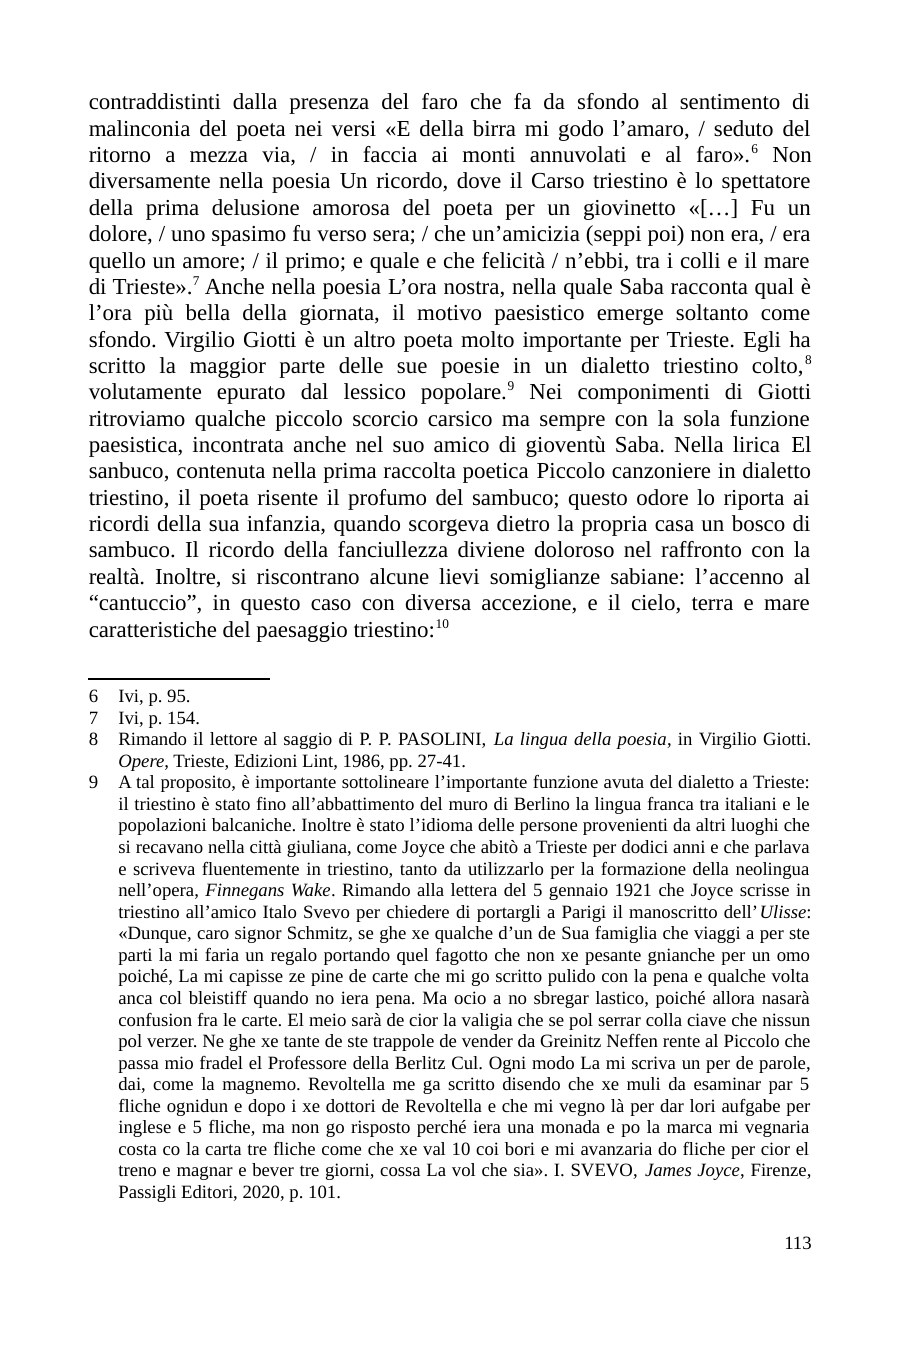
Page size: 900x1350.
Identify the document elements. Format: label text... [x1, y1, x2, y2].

text Ivi, p. 154. [88, 707, 811, 728]
text Rimando il lettore al saggio di P. P. PASOLINI, La lingua della poesia, in Virgilio Giotti. Opere, Trieste, Edizioni Lint, 1986, pp. 27-41. [88, 728, 811, 771]
text A tal proposito, è importante sottolineare l’importante funzione avuta del dialetto a Trieste: il triestino è stato fino all’abbattimento del muro di Berlino la lingua franca tra italiani e le popolazioni balcaniche. Inoltre è stato l’idioma delle persone provenienti da altri luoghi che si recavano nella città giuliana, come Joyce che abitò a Trieste per dodici anni e che parlava e scriveva fluentemente in triestino, tanto da utilizzarlo per la formazione della neolingua nell’opera, Finnegans Wake. Rimando alla lettera del 5 gennaio 1921 che Joyce scrisse in triestino all’amico Italo Svevo per chiedere di portargli a Parigi il manoscritto dell’Ulisse: «Dunque, caro signor Schmitz, se ghe xe qualche d’un de Sua famiglia che viaggi a per ste parti la mi faria un regalo portando quel fagotto che non xe pesante gnianche per un omo poiché, La mi capisse ze pine de carte che mi go scritto pulido con la pena e qualche volta anca col bleistiff quando no iera pena. Ma ocio a no sbregar lastico, poiché allora nasarà confusion fra le carte. El meio sarà de cior la valigia che se pol serrar colla ciave che nissun pol verzer. Ne ghe xe tante de ste trappole de vender da Greinitz Neffen rente al Piccolo che passa mio fradel el Professore della Berlitz Cul. Ogni modo La mi scriva un per de parole, dai, come la magnemo. Revoltella me ga scritto disendo che xe muli da esaminar par 5 fliche ognidun e dopo i xe dottori de Revoltella e che mi vegno là per dar lori aufgabe per inglese e 5 fliche, ma non go risposto perché iera una monada e po la marca mi vegnaria costa co la carta tre fliche come che xe val 10 coi bori e mi avanzaria do fliche per cior el treno e magnar e bever tre giorni, cossa La vol che sia». I. SVEVO, James Joyce, Firenze, Passigli Editori, 2020, p. 101. [88, 771, 811, 1202]
text Ivi, p. 95. [88, 685, 811, 707]
text contraddistinti dalla presenza del faro che fa da sfondo al sentimento di malinconia del poeta nei versi «E della birra mi godo l’amaro, / seduto del ritorno a mezza via, / in faccia ai monti annuvolati e al faro». Non diversamente nella poesia Un ricordo, dove il Carso triestino è lo spettatore della prima delusione amorosa del poeta per un giovinetto «[…] Fu un dolore, / uno spasimo fu verso sera; / che un’amicizia (seppi poi) non era, / era quello un amore; / il primo; e quale e che felicità / n’ebbi, tra i colli e il mare di Trieste». Anche nella poesia L’ora nostra, nella quale Saba racconta qual è l’ora più bella della giornata, il motivo paesistico emerge soltanto come sfondo. Virgilio Giotti è un altro poeta molto importante per Trieste. Egli ha scritto la maggior parte delle sue poesie in un dialetto triestino colto, volutamente epurato dal lessico popolare. Nei componimenti di Giotti ritroviamo qualche piccolo scorcio carsico ma sempre con la sola funzione paesistica, incontrata anche nel suo amico di gioventù Saba. Nella lirica El sanbuco, contenuta nella prima raccolta poetica Piccolo canzoniere in dialetto triestino, il poeta risente il profumo del sambuco; questo odore lo riporta ai ricordi della sua infanzia, quando scorgeva dietro la propria casa un bosco di sambuco. Il ricordo della fanciullezza diviene doloroso nel raffronto con la realtà. Inoltre, si riscontrano alcune lievi somiglianze sabiane: l’accenno al “cantuccio”, in questo caso con diversa accezione, e il cielo, terra e mare caratteristiche del paesaggio triestino: [88, 88, 811, 642]
